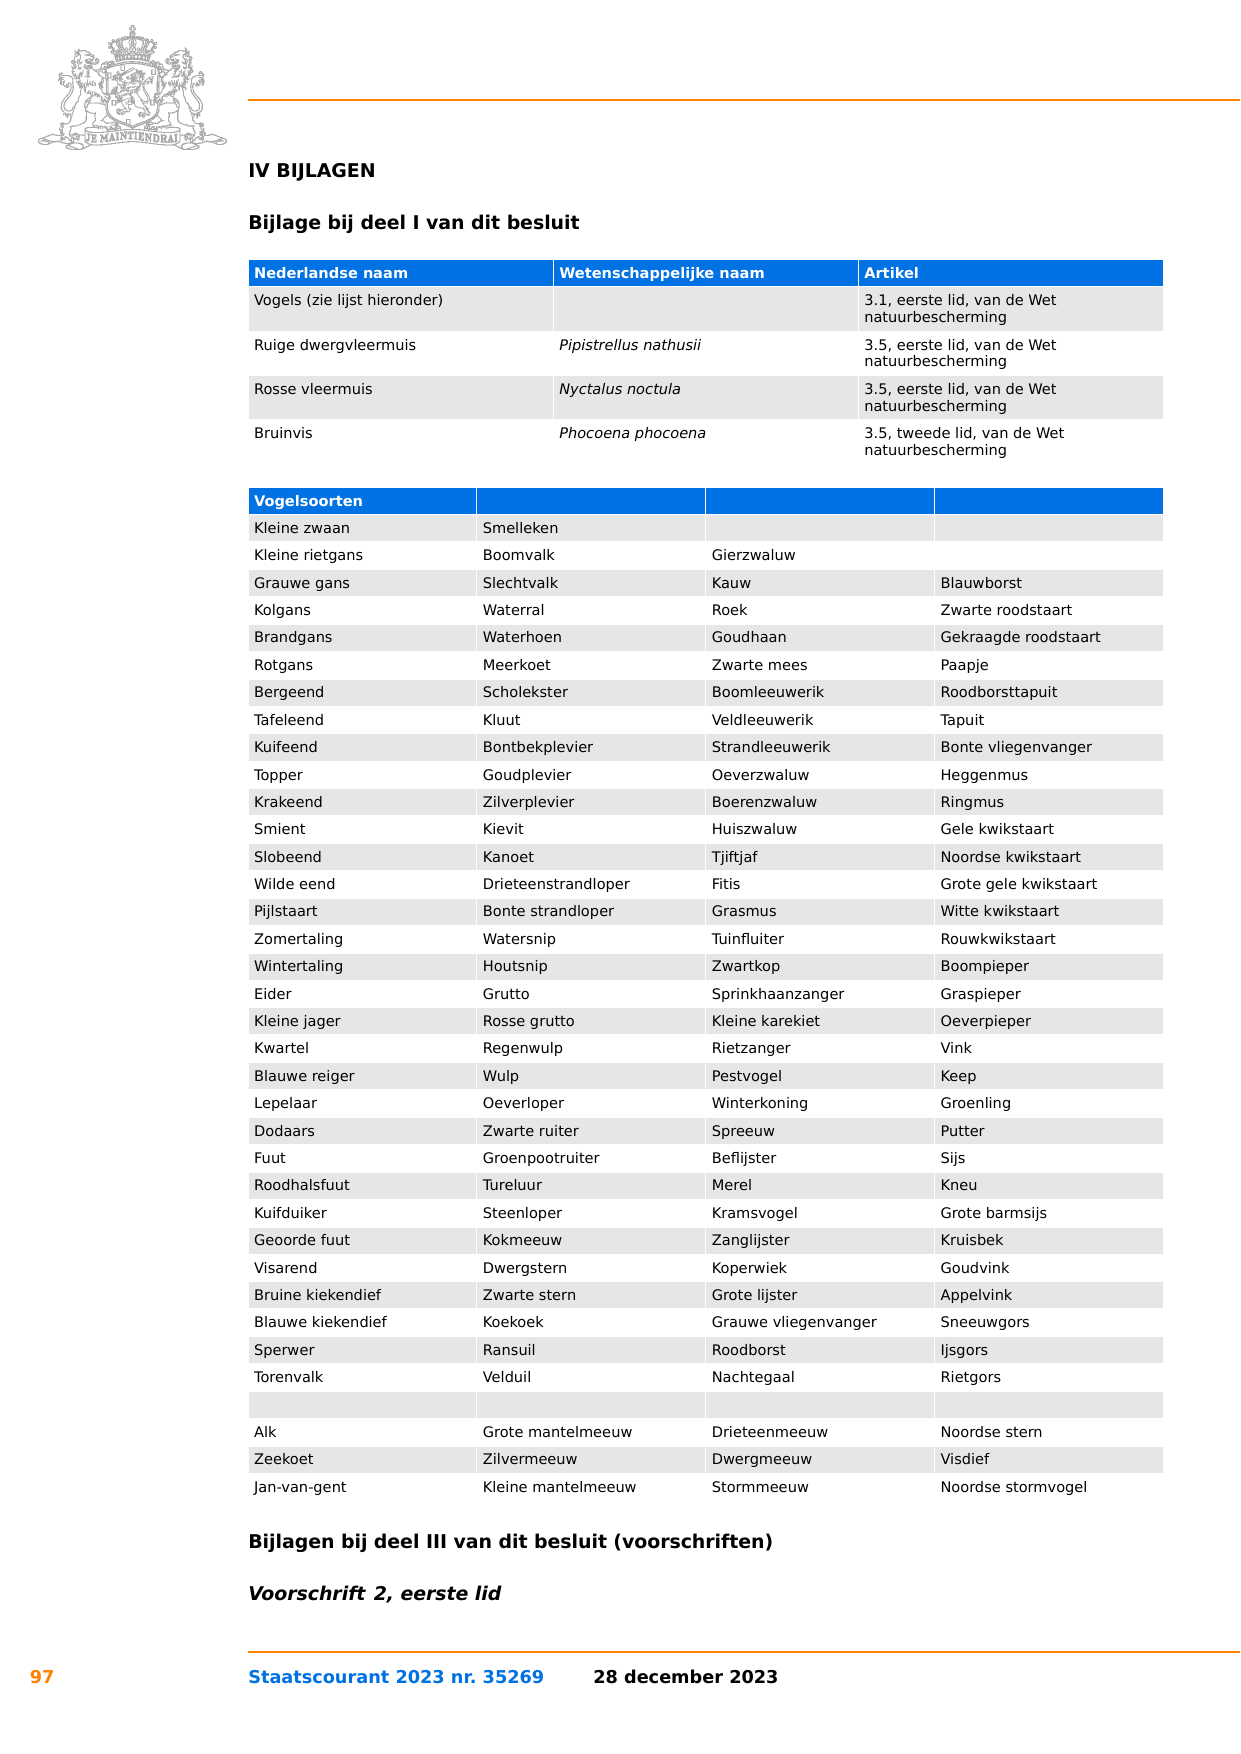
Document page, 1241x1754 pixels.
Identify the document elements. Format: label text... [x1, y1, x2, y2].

table_cell Kwartel [249, 1036, 476, 1062]
table_cell Wintertaling [249, 954, 476, 980]
table_cell Winterkoning [706, 1090, 934, 1117]
table_cell Kokmeeuw [477, 1228, 705, 1254]
table_cell Stormmeeuw [706, 1474, 934, 1500]
table_cell Goudhaan [706, 625, 934, 651]
table_cell [249, 1392, 476, 1418]
table_cell Zwarte roodstaart [935, 597, 1163, 624]
table_cell Smelleken [477, 515, 705, 541]
table_cell Dodaars [249, 1118, 476, 1144]
table_cell Groenling [935, 1090, 1163, 1117]
table_cell Pipistrellus nathusii [554, 332, 858, 375]
table_cell Boompieper [935, 954, 1163, 980]
table_cell Grote lijster [706, 1282, 934, 1308]
table_cell Alk [249, 1419, 476, 1446]
table_cell Houtsnip [477, 954, 705, 980]
table_cell Ringmus [935, 789, 1163, 815]
table_cell Tapuit [935, 707, 1163, 733]
table_cell Gekraagde roodstaart [935, 625, 1163, 651]
table_cell Nyctalus noctula [554, 376, 858, 419]
table_cell Scholekster [477, 680, 705, 706]
table_cell [706, 515, 934, 541]
table_cell Strandleeuwerik [706, 734, 934, 761]
table_cell Bruinvis [249, 420, 553, 464]
table_cell Blauwe reiger [249, 1063, 476, 1089]
table_cell Kramsvogel [706, 1200, 934, 1226]
table_cell Vogels (zie lijst hieronder) [249, 287, 553, 331]
table_header Artikel [859, 260, 1163, 286]
table_cell Kuifduiker [249, 1200, 476, 1226]
subtitle Bijlage bij deel I van dit besluit [248, 212, 1163, 234]
picture [38, 25, 227, 150]
table_cell Roek [706, 597, 934, 624]
table_cell Lepelaar [249, 1090, 476, 1117]
table_cell Noordse stern [935, 1419, 1163, 1446]
table_cell Eider [249, 981, 476, 1007]
table_cell Veldleeuwerik [706, 707, 934, 733]
table_cell Kievit [477, 816, 705, 843]
table_cell Rotgans [249, 652, 476, 678]
table_cell Slobeend [249, 844, 476, 870]
table_cell Roodborst [706, 1337, 934, 1363]
table_cell [935, 543, 1163, 569]
table_cell Sijs [935, 1145, 1163, 1172]
table_cell Noordse stormvogel [935, 1474, 1163, 1500]
table_cell Huiszwaluw [706, 816, 934, 843]
table_cell Krakeend [249, 789, 476, 815]
table_cell Brandgans [249, 625, 476, 651]
table_header [477, 488, 705, 514]
table_cell 3.5, eerste lid, van de Wet natuurbescherming [859, 376, 1163, 419]
table_cell Rouwkwikstaart [935, 926, 1163, 952]
table_cell Zanglijster [706, 1228, 934, 1254]
table_cell Meerkoet [477, 652, 705, 678]
table_cell Sprinkhaanzanger [706, 981, 934, 1007]
table_cell Steenloper [477, 1200, 705, 1226]
table_cell [477, 1392, 705, 1418]
table_cell [706, 1392, 934, 1418]
table_cell Jan-van-gent [249, 1474, 476, 1500]
table_cell Grote gele kwikstaart [935, 871, 1163, 898]
table_cell Oeverpieper [935, 1008, 1163, 1034]
table_cell Merel [706, 1173, 934, 1199]
table_cell Heggenmus [935, 762, 1163, 788]
table_cell Bonte vliegenvanger [935, 734, 1163, 761]
table_cell 3.5, tweede lid, van de Wet natuurbescherming [859, 420, 1163, 464]
table_cell Keep [935, 1063, 1163, 1089]
table_cell Slechtvalk [477, 570, 705, 596]
table_cell Kleine jager [249, 1008, 476, 1034]
table_cell Oeverloper [477, 1090, 705, 1117]
table_cell Grasmus [706, 899, 934, 925]
table_cell Drieteenstrandloper [477, 871, 705, 898]
table_cell [554, 287, 858, 331]
table_header [706, 488, 934, 514]
table_cell Nachtegaal [706, 1364, 934, 1391]
table_cell Kruisbek [935, 1228, 1163, 1254]
table_cell Koekoek [477, 1310, 705, 1336]
table_header [935, 488, 1163, 514]
table_cell Appelvink [935, 1282, 1163, 1308]
table_cell Wulp [477, 1063, 705, 1089]
table_cell Bergeend [249, 680, 476, 706]
table_cell Grote mantelmeeuw [477, 1419, 705, 1446]
table_cell Ransuil [477, 1337, 705, 1363]
table_cell Putter [935, 1118, 1163, 1144]
table_cell Bontbekplevier [477, 734, 705, 761]
subtitle Bijlagen bij deel III van dit besluit (voorschriften) [248, 1531, 1163, 1553]
table_cell Visarend [249, 1255, 476, 1281]
table_header Wetenschappelijke naam [554, 260, 858, 286]
table_cell Kuifeend [249, 734, 476, 761]
table_cell Blauwe kiekendief [249, 1310, 476, 1336]
table_cell Witte kwikstaart [935, 899, 1163, 925]
table_cell [935, 1392, 1163, 1418]
table_cell Waterral [477, 597, 705, 624]
table_cell Kanoet [477, 844, 705, 870]
table_cell Visdief [935, 1447, 1163, 1473]
table_cell Noordse kwikstaart [935, 844, 1163, 870]
table_cell Zilverplevier [477, 789, 705, 815]
table_cell Boomleeuwerik [706, 680, 934, 706]
table_cell Paapje [935, 652, 1163, 678]
table_cell Ruige dwergvleermuis [249, 332, 553, 375]
table_cell Regenwulp [477, 1036, 705, 1062]
subtitle Voorschrift 2, eerste lid [248, 1583, 1163, 1605]
table_cell Zilvermeeuw [477, 1447, 705, 1473]
table_cell 3.1, eerste lid, van de Wet natuurbescherming [859, 287, 1163, 331]
table_cell [935, 515, 1163, 541]
table_cell Beflijster [706, 1145, 934, 1172]
table_cell Grauwe vliegenvanger [706, 1310, 934, 1336]
table_cell Kleine karekiet [706, 1008, 934, 1034]
table_cell Sneeuwgors [935, 1310, 1163, 1336]
table_cell Roodborsttapuit [935, 680, 1163, 706]
table_cell Spreeuw [706, 1118, 934, 1144]
table_cell Rosse vleermuis [249, 376, 553, 419]
table_cell Zwarte stern [477, 1282, 705, 1308]
table_cell Bruine kiekendief [249, 1282, 476, 1308]
table_cell Smient [249, 816, 476, 843]
table_cell Tafeleend [249, 707, 476, 733]
table_cell Kleine rietgans [249, 543, 476, 569]
table_cell Zwarte mees [706, 652, 934, 678]
table_cell Goudvink [935, 1255, 1163, 1281]
table_cell Kauw [706, 570, 934, 596]
table_cell Ijsgors [935, 1337, 1163, 1363]
table_cell Blauwborst [935, 570, 1163, 596]
table_cell Bonte strandloper [477, 899, 705, 925]
table_cell Tjiftjaf [706, 844, 934, 870]
table_cell Pijlstaart [249, 899, 476, 925]
table_cell Oeverzwaluw [706, 762, 934, 788]
table_cell Grote barmsijs [935, 1200, 1163, 1226]
table_cell Waterhoen [477, 625, 705, 651]
table_cell Wilde eend [249, 871, 476, 898]
table_cell Koperwiek [706, 1255, 934, 1281]
table_cell Rietzanger [706, 1036, 934, 1062]
table_cell Velduil [477, 1364, 705, 1391]
table_cell Tuinfluiter [706, 926, 934, 952]
table_cell Dwergmeeuw [706, 1447, 934, 1473]
table_cell Drieteenmeeuw [706, 1419, 934, 1446]
table_cell Rietgors [935, 1364, 1163, 1391]
table_cell Kneu [935, 1173, 1163, 1199]
table_cell Kleine zwaan [249, 515, 476, 541]
table_cell Zwartkop [706, 954, 934, 980]
table_cell Roodhalsfuut [249, 1173, 476, 1199]
table_cell Boomvalk [477, 543, 705, 569]
subtitle IV BIJLAGEN [248, 160, 1163, 182]
table_cell Fitis [706, 871, 934, 898]
table_cell 3.5, eerste lid, van de Wet natuurbescherming [859, 332, 1163, 375]
table_cell Tureluur [477, 1173, 705, 1199]
table_cell Graspieper [935, 981, 1163, 1007]
table_cell Watersnip [477, 926, 705, 952]
table_cell Sperwer [249, 1337, 476, 1363]
table_cell Rosse grutto [477, 1008, 705, 1034]
table_cell Zeekoet [249, 1447, 476, 1473]
table_cell Gele kwikstaart [935, 816, 1163, 843]
table_cell Fuut [249, 1145, 476, 1172]
table_cell Goudplevier [477, 762, 705, 788]
table_header Nederlandse naam [249, 260, 553, 286]
table_cell Geoorde fuut [249, 1228, 476, 1254]
table_cell Groenpootruiter [477, 1145, 705, 1172]
table_cell Kluut [477, 707, 705, 733]
table_cell Torenvalk [249, 1364, 476, 1391]
table_cell Boerenzwaluw [706, 789, 934, 815]
table_cell Grutto [477, 981, 705, 1007]
table_cell Zomertaling [249, 926, 476, 952]
table_cell Kleine mantelmeeuw [477, 1474, 705, 1500]
table_cell Grauwe gans [249, 570, 476, 596]
table_cell Dwergstern [477, 1255, 705, 1281]
table_cell Kolgans [249, 597, 476, 624]
table_cell Zwarte ruiter [477, 1118, 705, 1144]
table_cell Phocoena phocoena [554, 420, 858, 464]
table_cell Vink [935, 1036, 1163, 1062]
table_cell Pestvogel [706, 1063, 934, 1089]
table_cell Gierzwaluw [706, 543, 934, 569]
table_header Vogelsoorten [249, 488, 476, 514]
table_cell Topper [249, 762, 476, 788]
